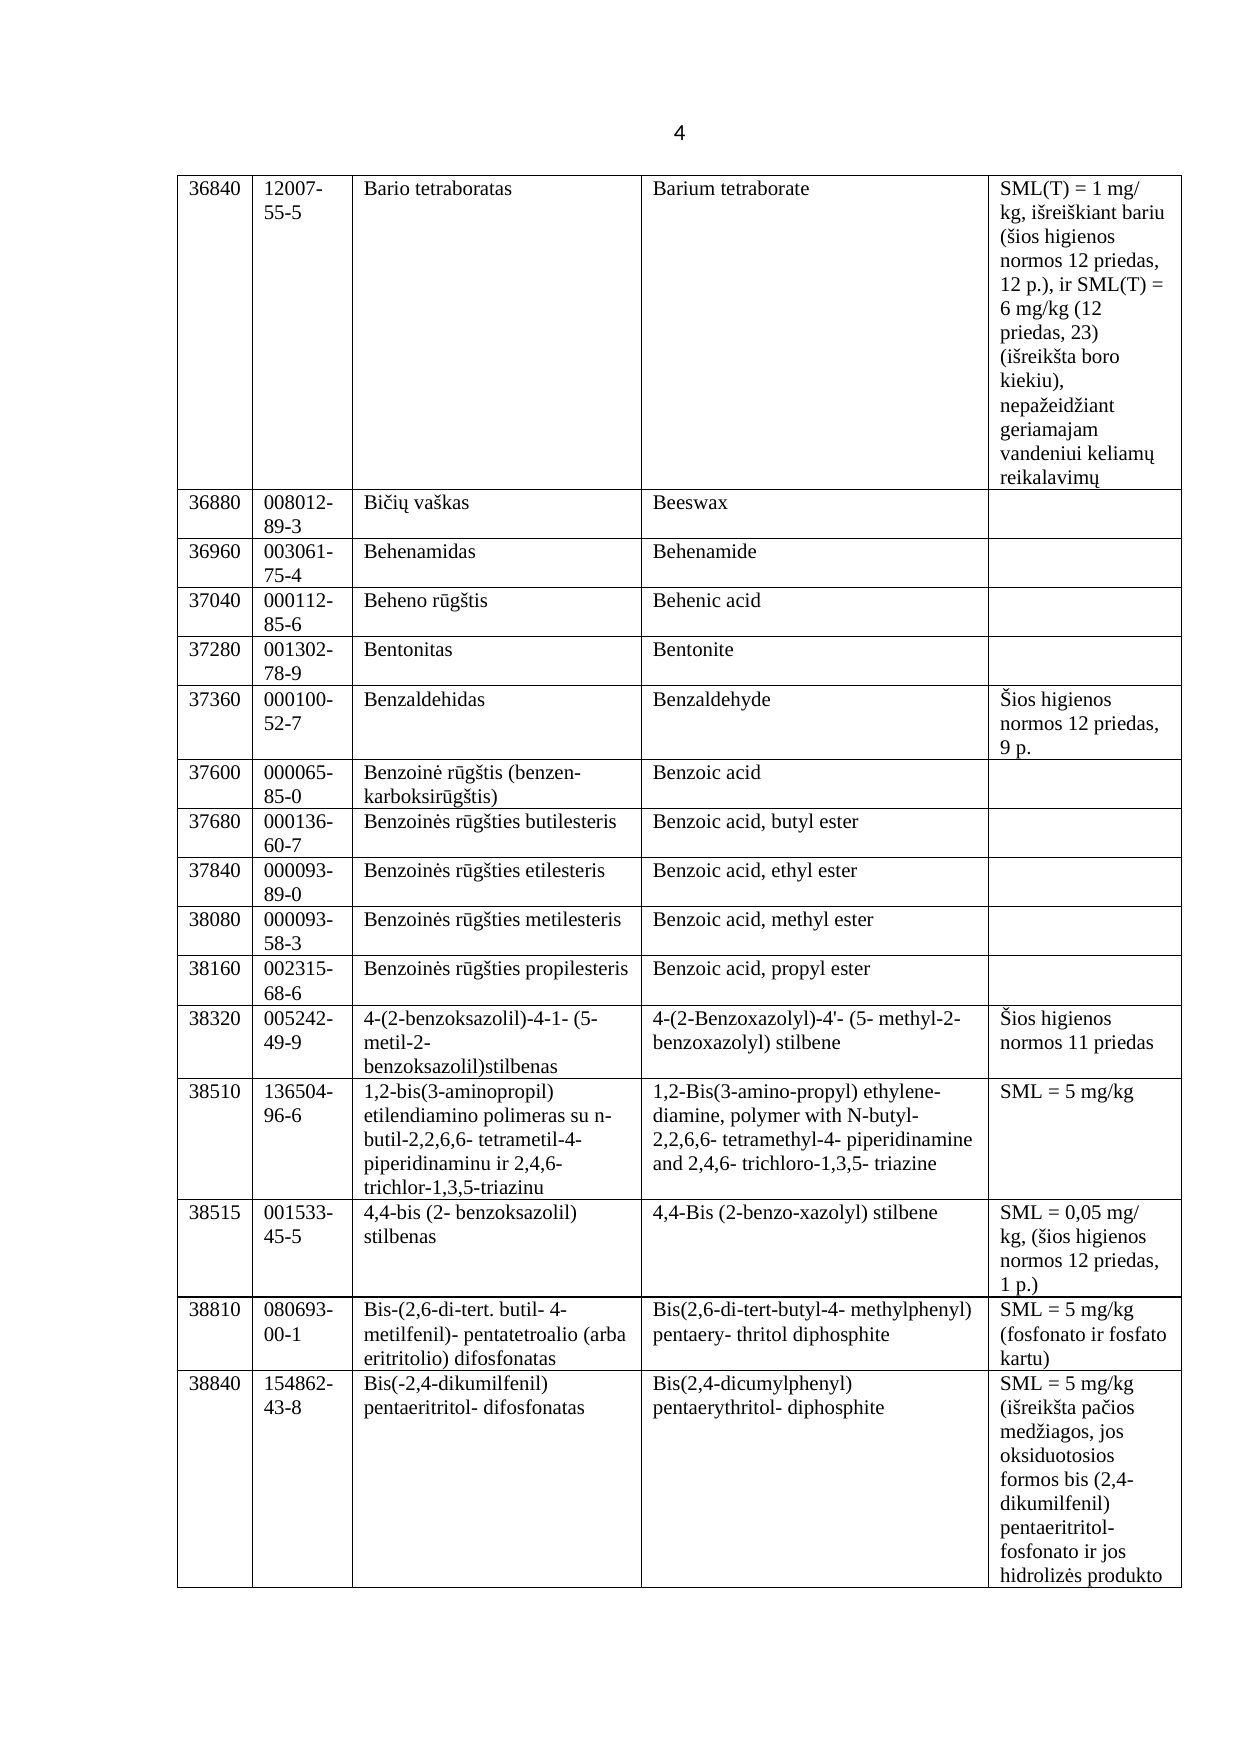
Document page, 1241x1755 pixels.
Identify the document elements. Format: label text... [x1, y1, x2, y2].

table_cell Barium tetraborate [642, 176, 988, 489]
table_cell [989, 490, 1181, 538]
table_cell Bis-(2,6-di-tert. butil- 4-metilfenil)- pentatetroalio (arba eritritolio) difosfonatas [353, 1298, 641, 1369]
table_cell 36840 [178, 176, 252, 489]
table_cell Beeswax [642, 490, 988, 538]
table_cell 37680 [178, 809, 252, 857]
table_cell 38840 [178, 1371, 252, 1587]
table_cell SML(T) = 1 mg/ kg, išreiškiant bariu (šios higienos normos 12 priedas, 12 p.), ir SML(T) = 6 mg/kg (12 priedas, 23) (išreikšta boro kiekiu), nepažeidžiant geriamajam vandeniui keliamų reikalavimų [989, 176, 1181, 489]
table_cell 4,4-Bis (2-benzo-xazolyl) stilbene [642, 1200, 988, 1296]
table_cell [989, 539, 1181, 587]
table_cell Šios higienos normos 11 priedas [989, 1006, 1181, 1078]
table_cell 1,2-Bis(3-amino-propyl) ethylene-diamine, polymer with N-butyl- 2,2,6,6- tetramethyl-4- piperidinamine and 2,4,6- trichloro-1,3,5- triazine [642, 1079, 988, 1199]
table_cell 000065-85-0 [253, 760, 352, 808]
table_cell [989, 956, 1181, 1004]
table_cell 000100-52-7 [253, 686, 352, 759]
table_cell SML = 5 mg/kg (išreikšta pačios medžiagos, jos oksiduotosios formos bis (2,4- dikumilfenil) pentaeritritol- fosfonato ir jos hidrolizės produkto [989, 1371, 1181, 1587]
table_cell 080693-00-1 [253, 1298, 352, 1369]
table_cell 37040 [178, 588, 252, 636]
table_cell [989, 588, 1181, 636]
table_cell Bis(2,6-di-tert-butyl-4- methylphenyl) pentaery- thritol diphosphite [642, 1298, 988, 1369]
table_cell SML = 5 mg/kg [989, 1079, 1181, 1199]
table_cell 000112-85-6 [253, 588, 352, 636]
table_cell 38515 [178, 1200, 252, 1296]
table_cell Benzoic acid, butyl ester [642, 809, 988, 857]
table_cell [989, 809, 1181, 857]
table_cell 002315-68-6 [253, 956, 352, 1004]
table_cell 4-(2-Benzoxazolyl)-4'- (5- methyl-2-benzoxazolyl) stilbene [642, 1006, 988, 1078]
table_cell Beheno rūgštis [353, 588, 641, 636]
table_cell 38320 [178, 1006, 252, 1078]
table_cell Behenamide [642, 539, 988, 587]
table_cell 154862-43-8 [253, 1371, 352, 1587]
table_cell Šios higienos normos 12 priedas, 9 p. [989, 686, 1181, 759]
table_cell Behenic acid [642, 588, 988, 636]
table_cell Benzoinės rūgšties propilesteris [353, 956, 641, 1004]
table_cell 37600 [178, 760, 252, 808]
table_cell 000093-89-0 [253, 858, 352, 906]
table_cell Benzoic acid [642, 760, 988, 808]
table_cell 000093-58-3 [253, 907, 352, 955]
table_cell Bis(2,4-dicumylphenyl) pentaerythritol- diphosphite [642, 1371, 988, 1587]
table_cell 4-(2-benzoksazolil)-4-1- (5-metil-2- benzoksazolil)stilbenas [353, 1006, 641, 1078]
table_cell Benzoinė rūgštis (benzen-karboksirūgštis) [353, 760, 641, 808]
table_cell Bario tetraboratas [353, 176, 641, 489]
table_cell 000136-60-7 [253, 809, 352, 857]
table_cell Benzoinės rūgšties butilesteris [353, 809, 641, 857]
table_cell 38810 [178, 1298, 252, 1369]
table_cell Benzoic acid, propyl ester [642, 956, 988, 1004]
table_cell [989, 637, 1181, 685]
table_cell 37360 [178, 686, 252, 759]
table_cell [989, 858, 1181, 906]
table_cell 1,2-bis(3-aminopropil) etilendiamino polimeras su n-butil-2,2,6,6- tetrametil-4- piperidinaminu ir 2,4,6- trichlor-1,3,5-triazinu [353, 1079, 641, 1199]
table_cell 001302-78-9 [253, 637, 352, 685]
table_cell 136504-96-6 [253, 1079, 352, 1199]
table_cell SML = 5 mg/kg (fosfonato ir fosfato kartu) [989, 1298, 1181, 1369]
table_cell 001533-45-5 [253, 1200, 352, 1296]
table_cell Bis(-2,4-dikumilfenil) pentaeritritol- difosfonatas [353, 1371, 641, 1587]
table_cell 38510 [178, 1079, 252, 1199]
table_cell 37280 [178, 637, 252, 685]
table_cell Behenamidas [353, 539, 641, 587]
table_cell 37840 [178, 858, 252, 906]
table_cell 36880 [178, 490, 252, 538]
table_cell 008012-89-3 [253, 490, 352, 538]
table_cell [989, 907, 1181, 955]
table_cell [989, 760, 1181, 808]
table_cell 4,4-bis (2- benzoksazolil) stilbenas [353, 1200, 641, 1296]
table_cell Bičių vaškas [353, 490, 641, 538]
table_cell 005242-49-9 [253, 1006, 352, 1078]
table_cell Bentonite [642, 637, 988, 685]
table_cell SML = 0,05 mg/ kg, (šios higienos normos 12 priedas, 1 p.) [989, 1200, 1181, 1296]
table_cell Benzoic acid, methyl ester [642, 907, 988, 955]
table_cell 38080 [178, 907, 252, 955]
table_cell Benzoinės rūgšties etilesteris [353, 858, 641, 906]
table_cell 003061-75-4 [253, 539, 352, 587]
table_cell Benzaldehidas [353, 686, 641, 759]
table_cell 12007-55-5 [253, 176, 352, 489]
table_cell 38160 [178, 956, 252, 1004]
table_cell Bentonitas [353, 637, 641, 685]
table_cell Benzoinės rūgšties metilesteris [353, 907, 641, 955]
table_cell Benzaldehyde [642, 686, 988, 759]
table_cell 36960 [178, 539, 252, 587]
table_cell Benzoic acid, ethyl ester [642, 858, 988, 906]
